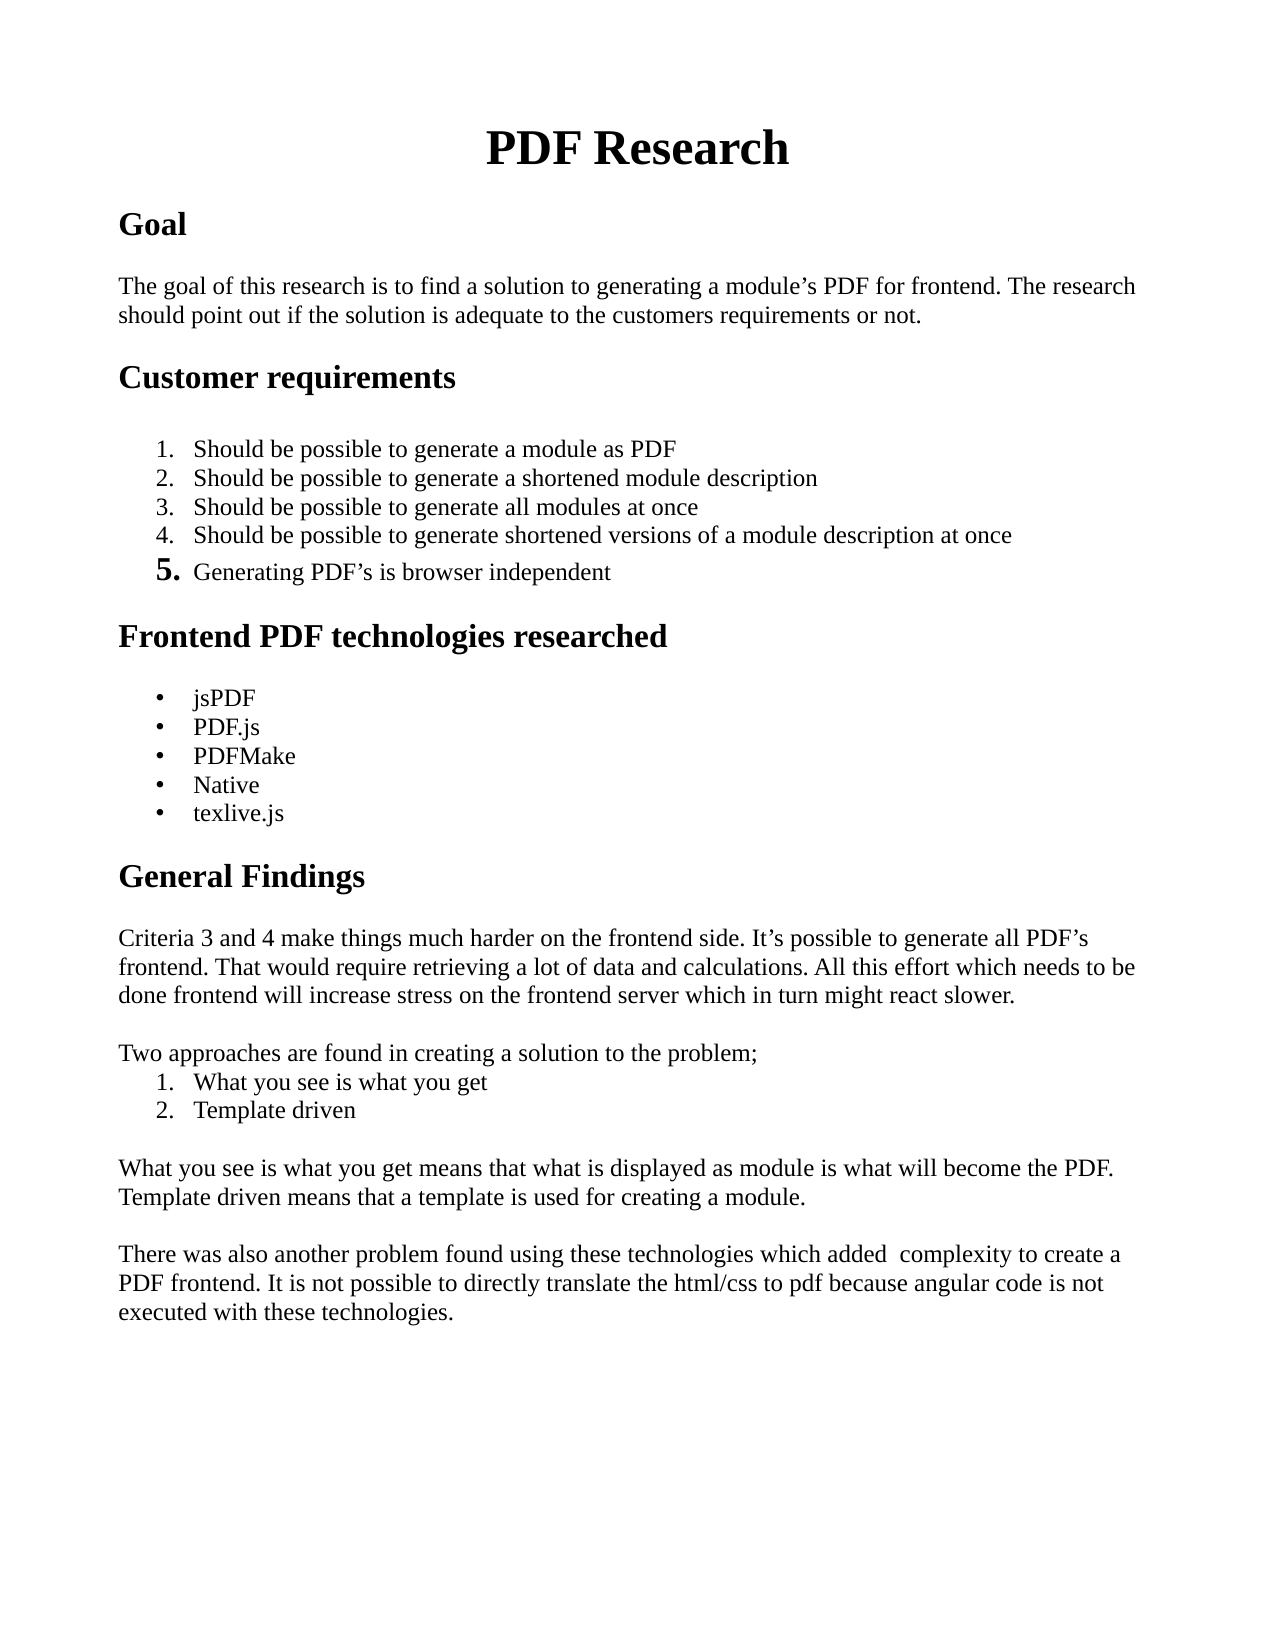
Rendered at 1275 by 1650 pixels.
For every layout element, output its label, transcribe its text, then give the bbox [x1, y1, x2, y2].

text Goal [118, 204, 1157, 243]
list Should be possible to generate all modules at once [156, 492, 1157, 521]
list PDF.js [156, 712, 1157, 741]
list texlive.js [156, 798, 1157, 827]
text Criteria 3 and 4 make things much harder on the frontend side. It’s possible to generate all PDF’s frontend. That would require retrieving a lot of data and calculations. All this effort which needs to be done frontend will increase stress on the frontend server which in turn might react slower. [118, 923, 1157, 1009]
list What you see is what you get [156, 1067, 1157, 1096]
text PDF Research [118, 118, 1157, 176]
text Frontend PDF technologies researched [118, 616, 1157, 655]
text General Findings [118, 856, 1157, 894]
list jsPDF [156, 683, 1157, 712]
list Should be possible to generate a shortened module description [156, 463, 1157, 492]
list Should be possible to generate shortened versions of a module description at once [156, 521, 1157, 549]
text There was also another problem found using these technologies which added complexity to create a PDF frontend. It is not possible to directly translate the html/css to pdf because angular code is not executed with these technologies. [118, 1239, 1157, 1326]
text What you see is what you get means that what is displayed as module is what will become the PDF. Template driven means that a template is used for creating a module. [118, 1153, 1157, 1211]
list Native [156, 770, 1157, 798]
list Template driven [156, 1096, 1157, 1124]
list PDFMake [156, 741, 1157, 770]
text Two approaches are found in creating a solution to the problem; [118, 1038, 1157, 1067]
text Customer requirements [118, 358, 1157, 434]
list Generating PDF’s is browser independent [156, 549, 1157, 588]
text The goal of this research is to find a solution to generating a module’s PDF for frontend. The research should point out if the solution is adequate to the customers requirements or not. [118, 271, 1157, 329]
list Should be possible to generate a module as PDF [156, 434, 1157, 463]
